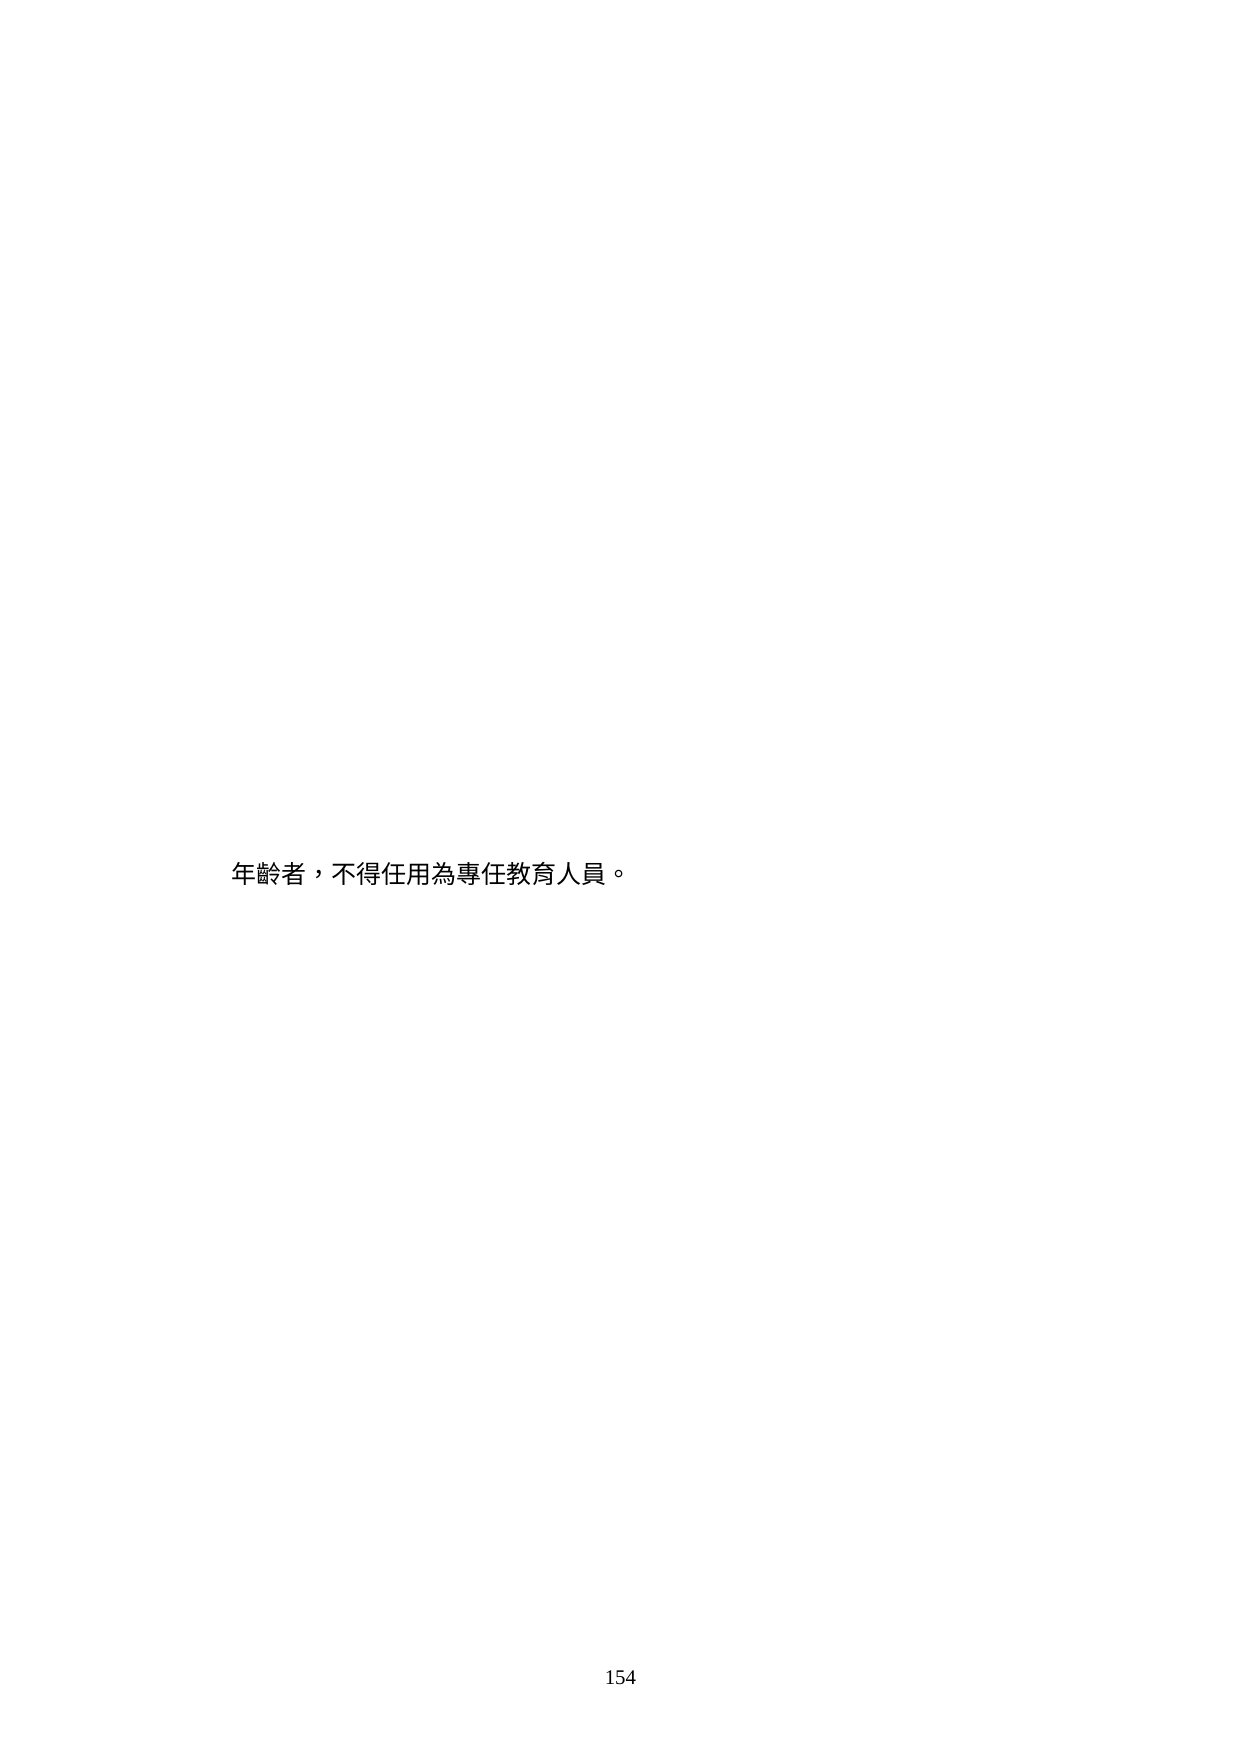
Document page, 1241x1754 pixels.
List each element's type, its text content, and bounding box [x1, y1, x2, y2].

text 年齡者，不得任用為專任教育人員。 [131, 831, 1134, 893]
